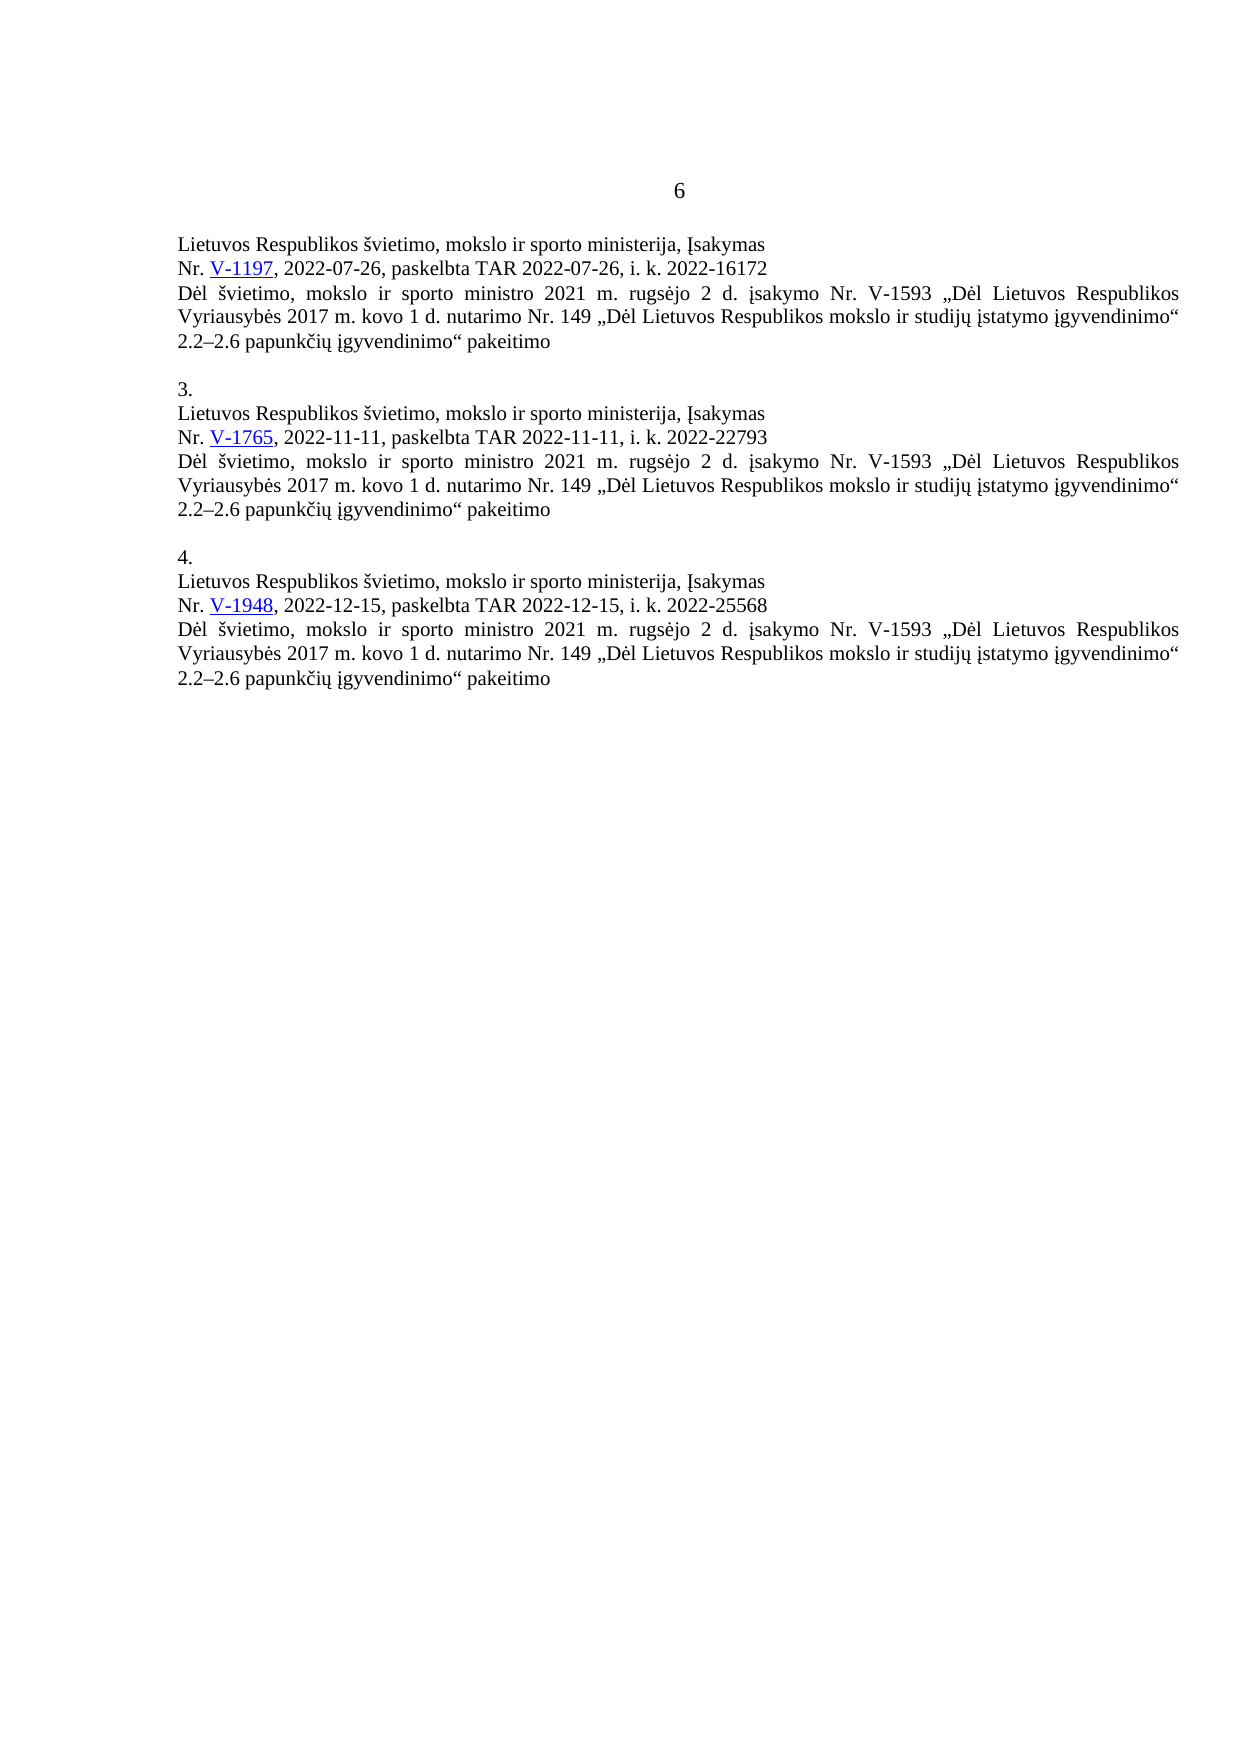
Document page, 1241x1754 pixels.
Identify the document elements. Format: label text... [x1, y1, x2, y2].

text Lietuvos Respublikos švietimo, mokslo ir sporto ministerija, Įsakymas [177, 569, 1181, 593]
text 4. [177, 545, 1181, 569]
text Dėl švietimo, mokslo ir sporto ministro 2021 m. rugsėjo 2 d. įsakymo Nr. V-1593 „Dėl Lietuvos Respublikos Vyriausybės 2017 m. kovo 1 d. nutarimo Nr. 149 „Dėl Lietuvos Respublikos mokslo ir studijų įstatymo įgyvendinimo“ 2.2–2.6 papunkčių įgyvendinimo“ pakeitimo [177, 617, 1181, 689]
text Nr. V-1197, 2022-07-26, paskelbta TAR 2022-07-26, i. k. 2022-16172 [177, 256, 1181, 280]
text Dėl švietimo, mokslo ir sporto ministro 2021 m. rugsėjo 2 d. įsakymo Nr. V-1593 „Dėl Lietuvos Respublikos Vyriausybės 2017 m. kovo 1 d. nutarimo Nr. 149 „Dėl Lietuvos Respublikos mokslo ir studijų įstatymo įgyvendinimo“ 2.2–2.6 papunkčių įgyvendinimo“ pakeitimo [177, 449, 1181, 521]
text Nr. V-1765, 2022-11-11, paskelbta TAR 2022-11-11, i. k. 2022-22793 [177, 425, 1181, 449]
text Dėl švietimo, mokslo ir sporto ministro 2021 m. rugsėjo 2 d. įsakymo Nr. V-1593 „Dėl Lietuvos Respublikos Vyriausybės 2017 m. kovo 1 d. nutarimo Nr. 149 „Dėl Lietuvos Respublikos mokslo ir studijų įstatymo įgyvendinimo“ 2.2–2.6 papunkčių įgyvendinimo“ pakeitimo [177, 280, 1181, 353]
text Lietuvos Respublikos švietimo, mokslo ir sporto ministerija, Įsakymas [177, 401, 1181, 425]
text 3. [177, 377, 1181, 401]
text Nr. V-1948, 2022-12-15, paskelbta TAR 2022-12-15, i. k. 2022-25568 [177, 593, 1181, 617]
text Lietuvos Respublikos švietimo, mokslo ir sporto ministerija, Įsakymas [177, 232, 1181, 256]
